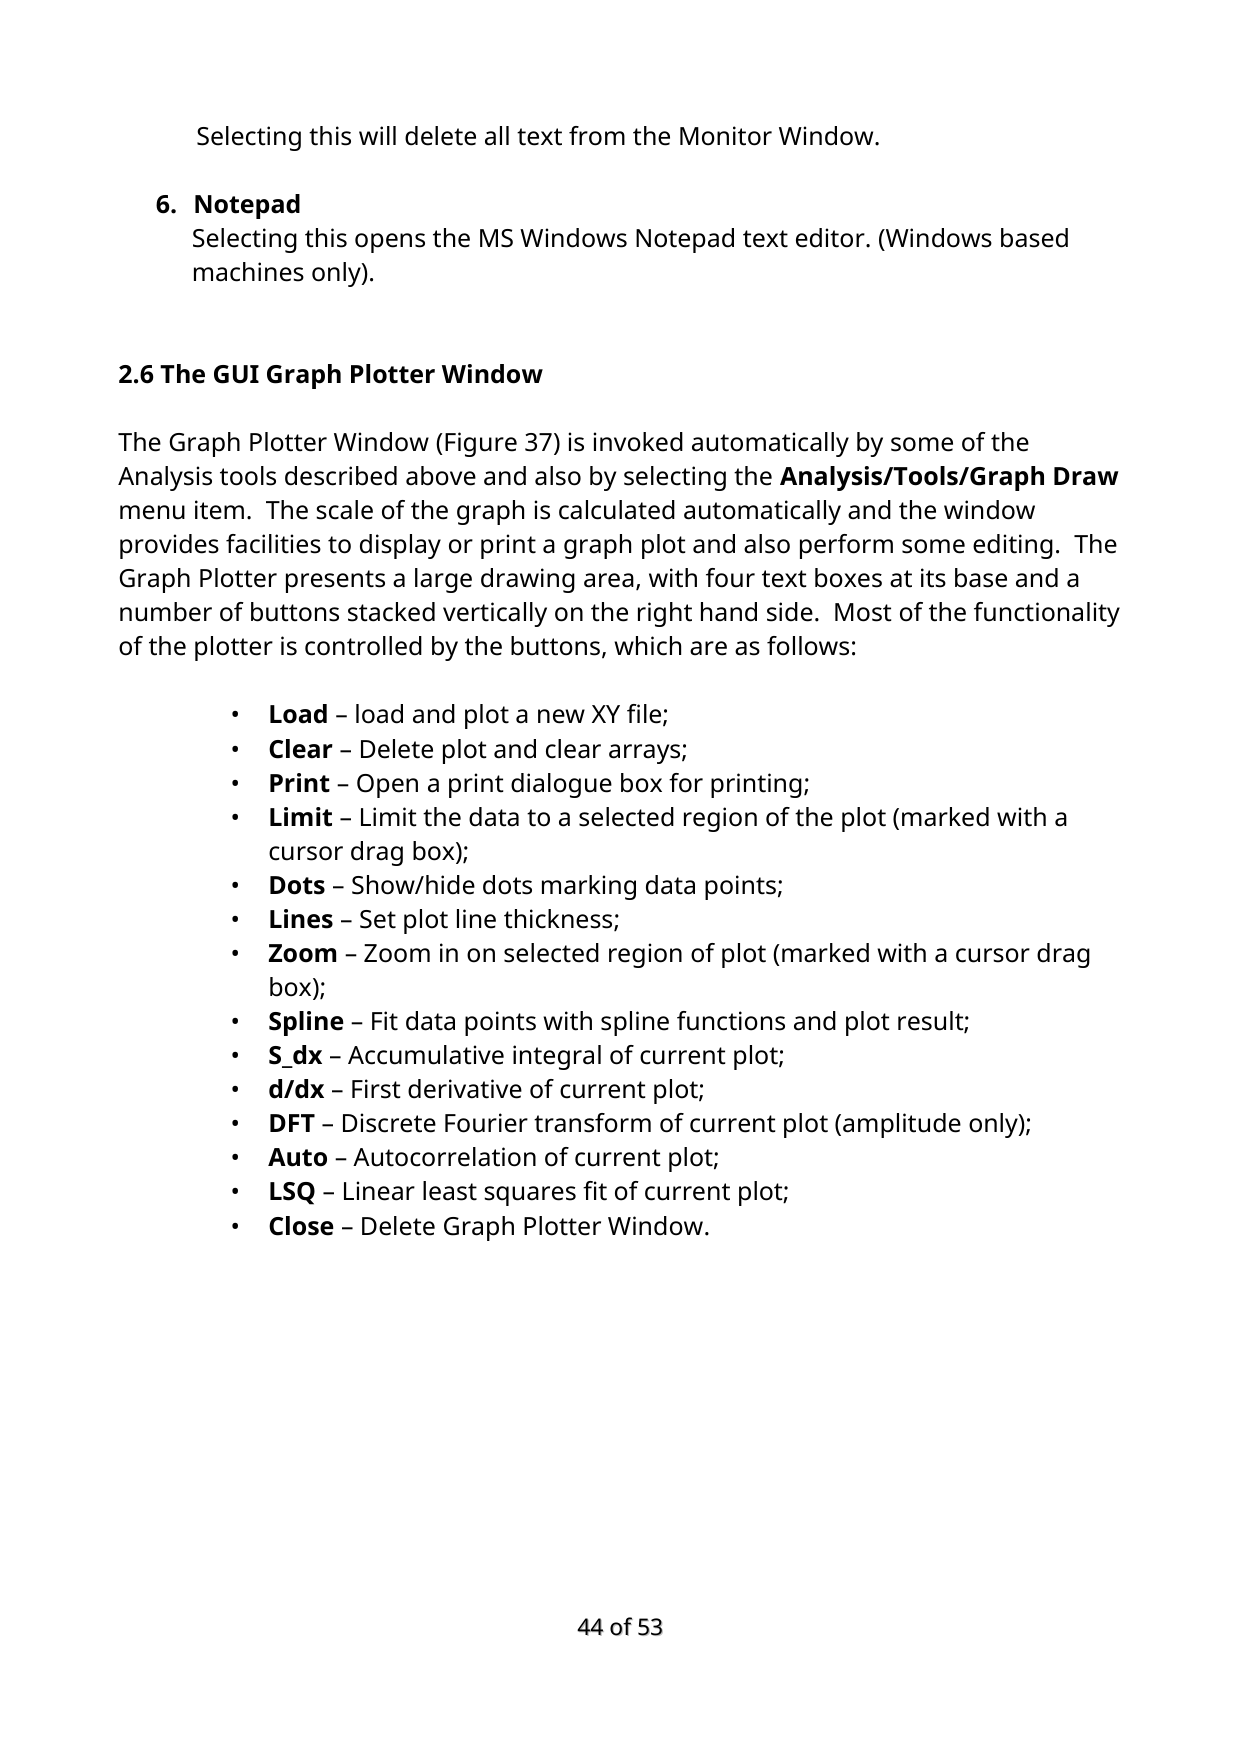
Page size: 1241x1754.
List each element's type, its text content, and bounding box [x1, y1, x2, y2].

list Spline – Fit data points with spline functions and plot result; [230, 1004, 1122, 1038]
list Print – Open a print dialogue box for printing; [230, 765, 1122, 799]
list Clear – Delete plot and clear arrays; [230, 731, 1122, 765]
list DFT – Discrete Fourier transform of current plot (amplitude only); [230, 1106, 1122, 1140]
text Selecting this will delete all text from the Monitor Window. [196, 118, 1122, 152]
list Close – Delete Graph Plotter Window. [230, 1208, 1122, 1242]
list Zoom – Zoom in on selected region of plot (marked with a cursor drag box); [230, 936, 1122, 1004]
list Dots – Show/hide dots marking data points; [230, 867, 1122, 902]
list S_dx – Accumulative integral of current plot; [230, 1038, 1122, 1072]
list Auto – Autocorrelation of current plot; [230, 1140, 1122, 1174]
list Limit – Limit the data to a selected region of the plot (marked with a cursor drag box); [230, 799, 1122, 867]
list Load – load and plot a new XY file; [230, 697, 1122, 731]
list d/dx – First derivative of current plot; [230, 1072, 1122, 1106]
text 2.6 The GUI Graph Plotter Window [118, 357, 1122, 391]
text The Graph Plotter Window (Figure 37) is invoked automatically by some of the Analysis tools described above and also by selecting the Analysis/Tools/Graph Draw menu item. The scale of the graph is calculated automatically and the window provides facilities to display or print a graph plot and also perform some editing. The Graph Plotter presents a large drawing area, with four text boxes at its base and a number of buttons stacked vertically on the right hand side. Most of the functionality of the plotter is controlled by the buttons, which are as follows: [118, 425, 1122, 663]
list LSQ – Linear least squares fit of current plot; [230, 1174, 1122, 1208]
text Selecting this opens the MS Windows Notepad text editor. (Windows based machines only). [192, 220, 1122, 288]
list Lines – Set plot line thickness; [230, 902, 1122, 936]
list Notepad [156, 186, 1122, 220]
